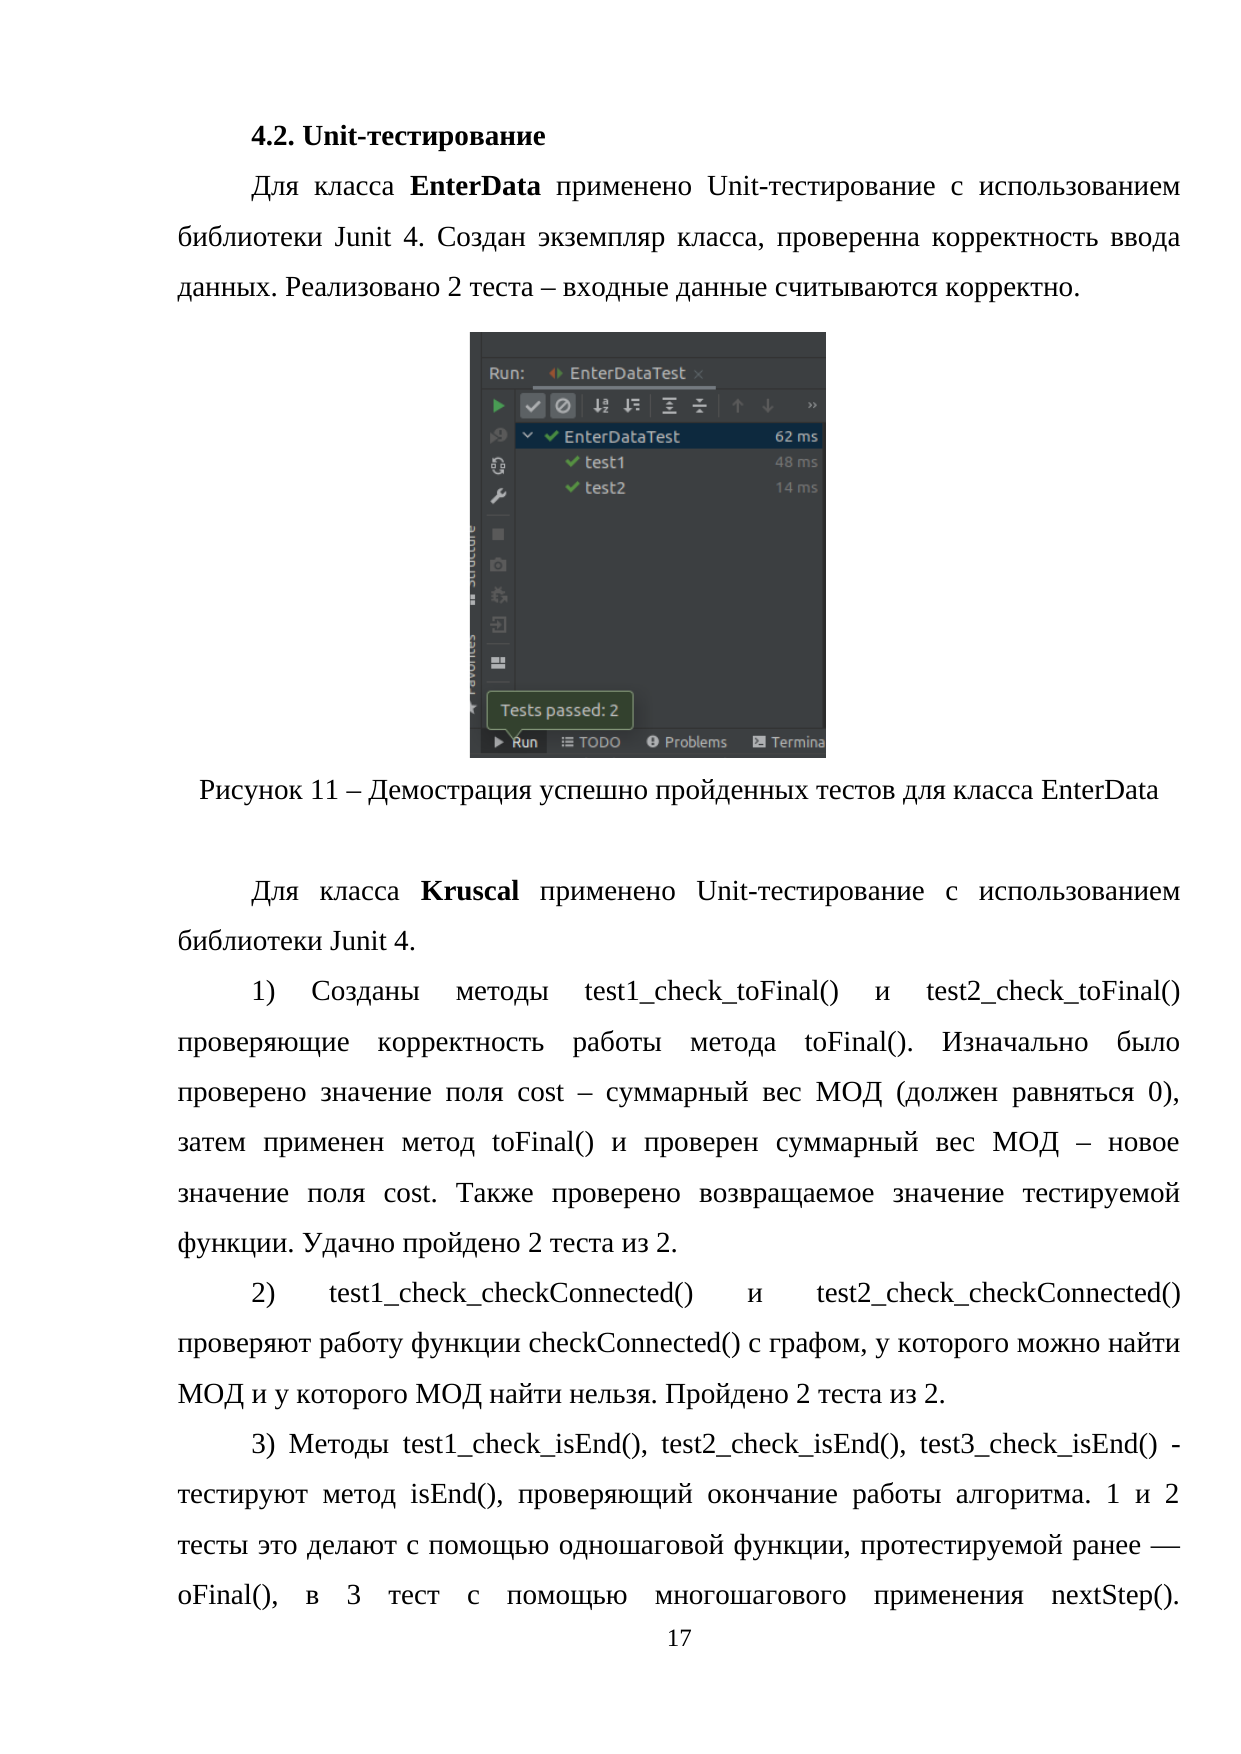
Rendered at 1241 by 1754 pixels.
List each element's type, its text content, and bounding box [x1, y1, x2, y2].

text Для класса Kruscal применено Unit-тестирование с использованием библиотеки Junit 4. [177, 873, 1181, 957]
text Рисунок 11 – Демострация успешно пройденных тестов для класса EnterData [177, 772, 1181, 806]
text 3) Методы test1_check_isEnd(), test2_check_isEnd(), test3_check_isEnd() - тестируют метод isEnd(), проверяющий окончание работы алгоритма. 1 и 2 тесты это делают с помощью одношаговой функции, протестируемой ранее — oFinal(), в 3 тест с помощью многошагового применения nextStep(). [177, 1426, 1181, 1611]
text 4.2. Unit-тестирование [177, 118, 1181, 152]
text 2) test1_check_checkConnected() и test2_check_checkConnected() проверяют работу функции checkConnected() с графом, у которого можно найти МОД и у которого МОД найти нельзя. Пройдено 2 теста из 2. [177, 1275, 1181, 1409]
text 1) Созданы методы test1_check_toFinal() и test2_check_toFinal() проверяющие корректность работы метода toFinal(). Изначально было проверено значение поля cost – суммарный вес МОД (должен равняться 0), затем применен метод toFinal() и проверен суммарный вес МОД – новое значение поля cost. Также проверено возвращаемое значение тестируемой функции. Удачно пройдено 2 теста из 2. [177, 973, 1181, 1258]
picture [469, 609, 496, 758]
text Для класса EnterData применено Unit-тестирование с использованием библиотеки Junit 4. Создан экземпляр класса, проверенна корректность ввода данных. Реализовано 2 теста – входные данные считываются корректно. [177, 168, 1181, 303]
